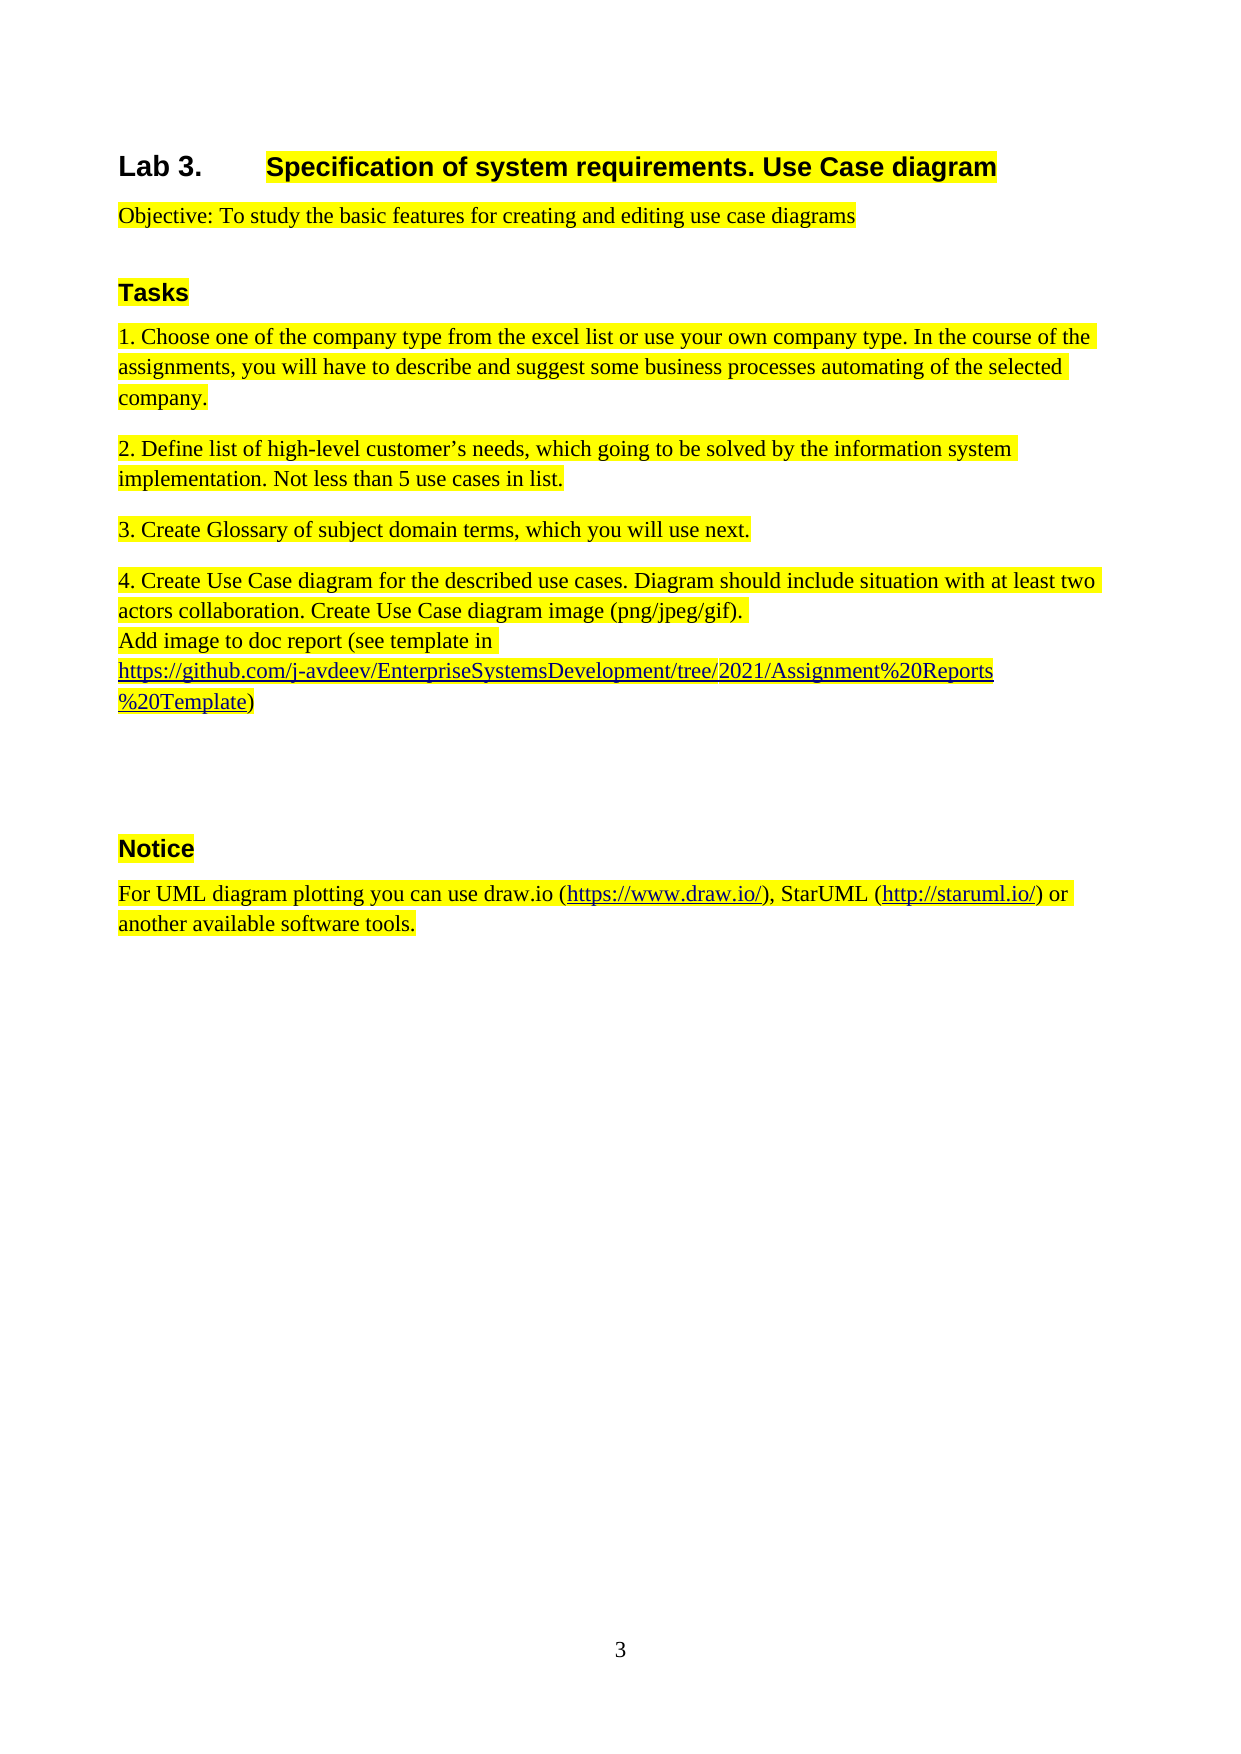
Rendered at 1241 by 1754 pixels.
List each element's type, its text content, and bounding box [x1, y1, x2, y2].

subtitle Tasks [118, 278, 1122, 306]
subtitle Specification of system requirements. Use Case diagram [118, 149, 1122, 183]
text 1. Choose one of the company type from the excel list or use your own company type. In the course of the assignments, you will have to describe and suggest some business processes automating of the selected company. [118, 323, 1122, 410]
text 3. Create Glossary of subject domain terms, which you will use next. [118, 516, 1122, 542]
text Objective: To study the basic features for creating and editing use case diagrams [118, 202, 1122, 228]
text 4. Create Use Case diagram for the described use cases. Diagram should include situation with at least two actors collaboration. Create Use Case diagram image (png/jpeg/gif). Add image to doc report (see template in https://github.com/j-avdeev/EnterpriseSystemsDevelopment/tree/2021/Assignment%20Reports%20Template) [118, 567, 1122, 714]
text 2. Define list of high-level customer’s needs, which going to be solved by the information system implementation. Not less than 5 use cases in list. [118, 434, 1122, 491]
text For UML diagram plotting you can use draw.io (https://www.draw.io/), StarUML (http://staruml.io/) or another available software tools. [118, 879, 1122, 936]
subtitle Notice [118, 834, 1122, 863]
